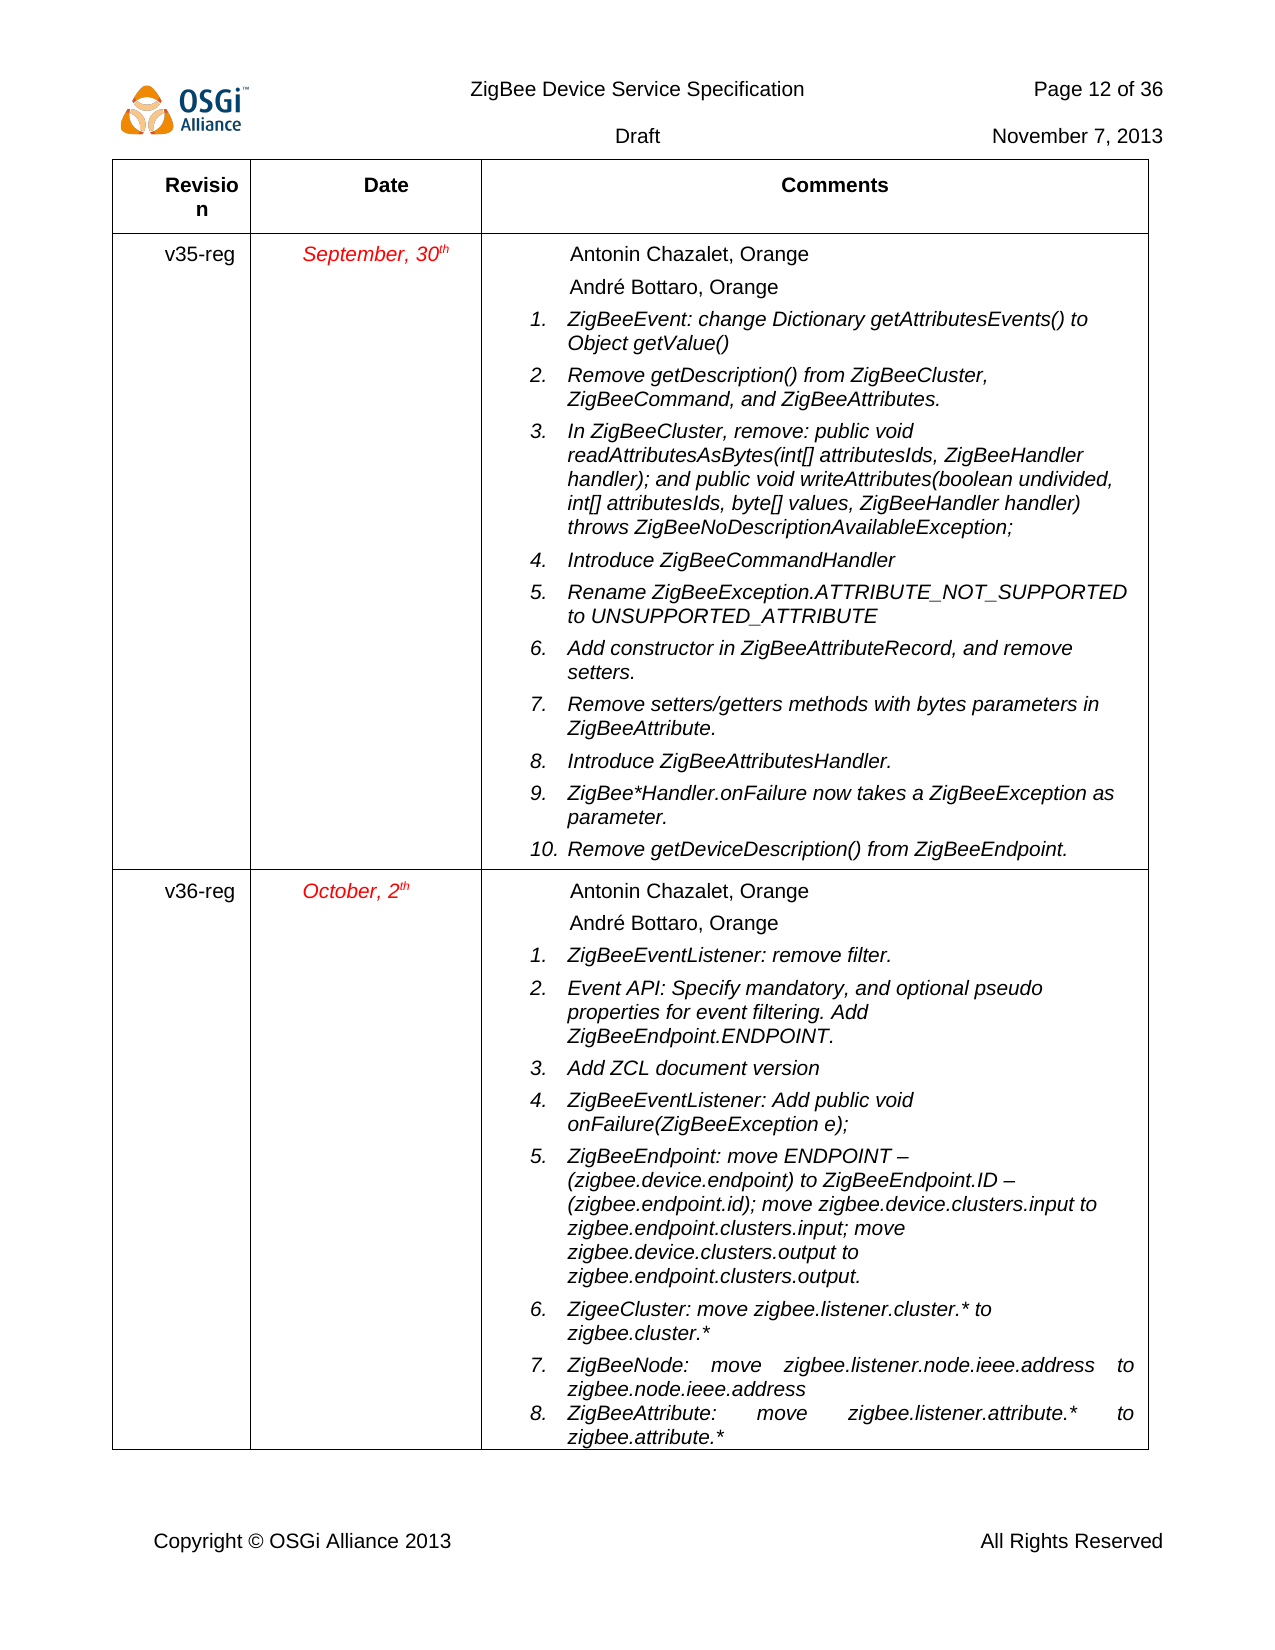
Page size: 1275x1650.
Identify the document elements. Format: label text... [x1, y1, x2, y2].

table_cell Antonin Chazalet, Orange André Bottaro, Orange ZigBeeEvent: change Dictionary getAttributesEvents() to Object getValue() Remove getDescription() from ZigBeeCluster, ZigBeeCommand, and ZigBeeAttributes. In ZigBeeCluster, remove: public void readAttributesAsBytes(int[] attributesIds, ZigBeeHandler handler); and public void writeAttributes(boolean undivided, int[] attributesIds, byte[] values, ZigBeeHandler handler) throws ZigBeeNoDescriptionAvailableException; Introduce ZigBeeCommandHandler Rename ZigBeeException.ATTRIBUTE_NOT_SUPPORTED to UNSUPPORTED_ATTRIBUTE Add constructor in ZigBeeAttributeRecord, and remove setters. Remove setters/getters methods with bytes parameters in ZigBeeAttribute. Introduce ZigBeeAttributesHandler. ZigBee*Handler.onFailure now takes a ZigBeeException as parameter. Remove getDeviceDescription() from ZigBeeEndpoint. [482, 234, 1148, 869]
table_header Date [251, 160, 481, 233]
table_header Revision [113, 160, 250, 233]
table_cell Antonin Chazalet, Orange André Bottaro, Orange ZigBeeEventListener: remove filter. Event API: Specify mandatory, and optional pseudo properties for event filtering. Add ZigBeeEndpoint.ENDPOINT. Add ZCL document version ZigBeeEventListener: Add public void onFailure(ZigBeeException e); ZigBeeEndpoint: move ENDPOINT – (zigbee.device.endpoint) to ZigBeeEndpoint.ID – (zigbee.endpoint.id); move zigbee.device.clusters.input to zigbee.endpoint.clusters.input; move zigbee.device.clusters.output to zigbee.endpoint.clusters.output. ZigeeCluster: move zigbee.listener.cluster.* to zigbee.cluster.* ZigBeeNode: move zigbee.listener.node.ieee.address to zigbee.node.ieee.address ZigBeeAttribute: move zigbee.listener.attribute.* to zigbee.attribute.* [482, 870, 1148, 1448]
table_cell v36-reg [113, 870, 250, 1448]
picture [113, 78, 257, 142]
table_cell October, 2th [251, 870, 481, 1448]
table_cell v35-reg [113, 234, 250, 869]
table_header Comments [482, 160, 1148, 233]
table_cell September, 30th [251, 234, 481, 869]
